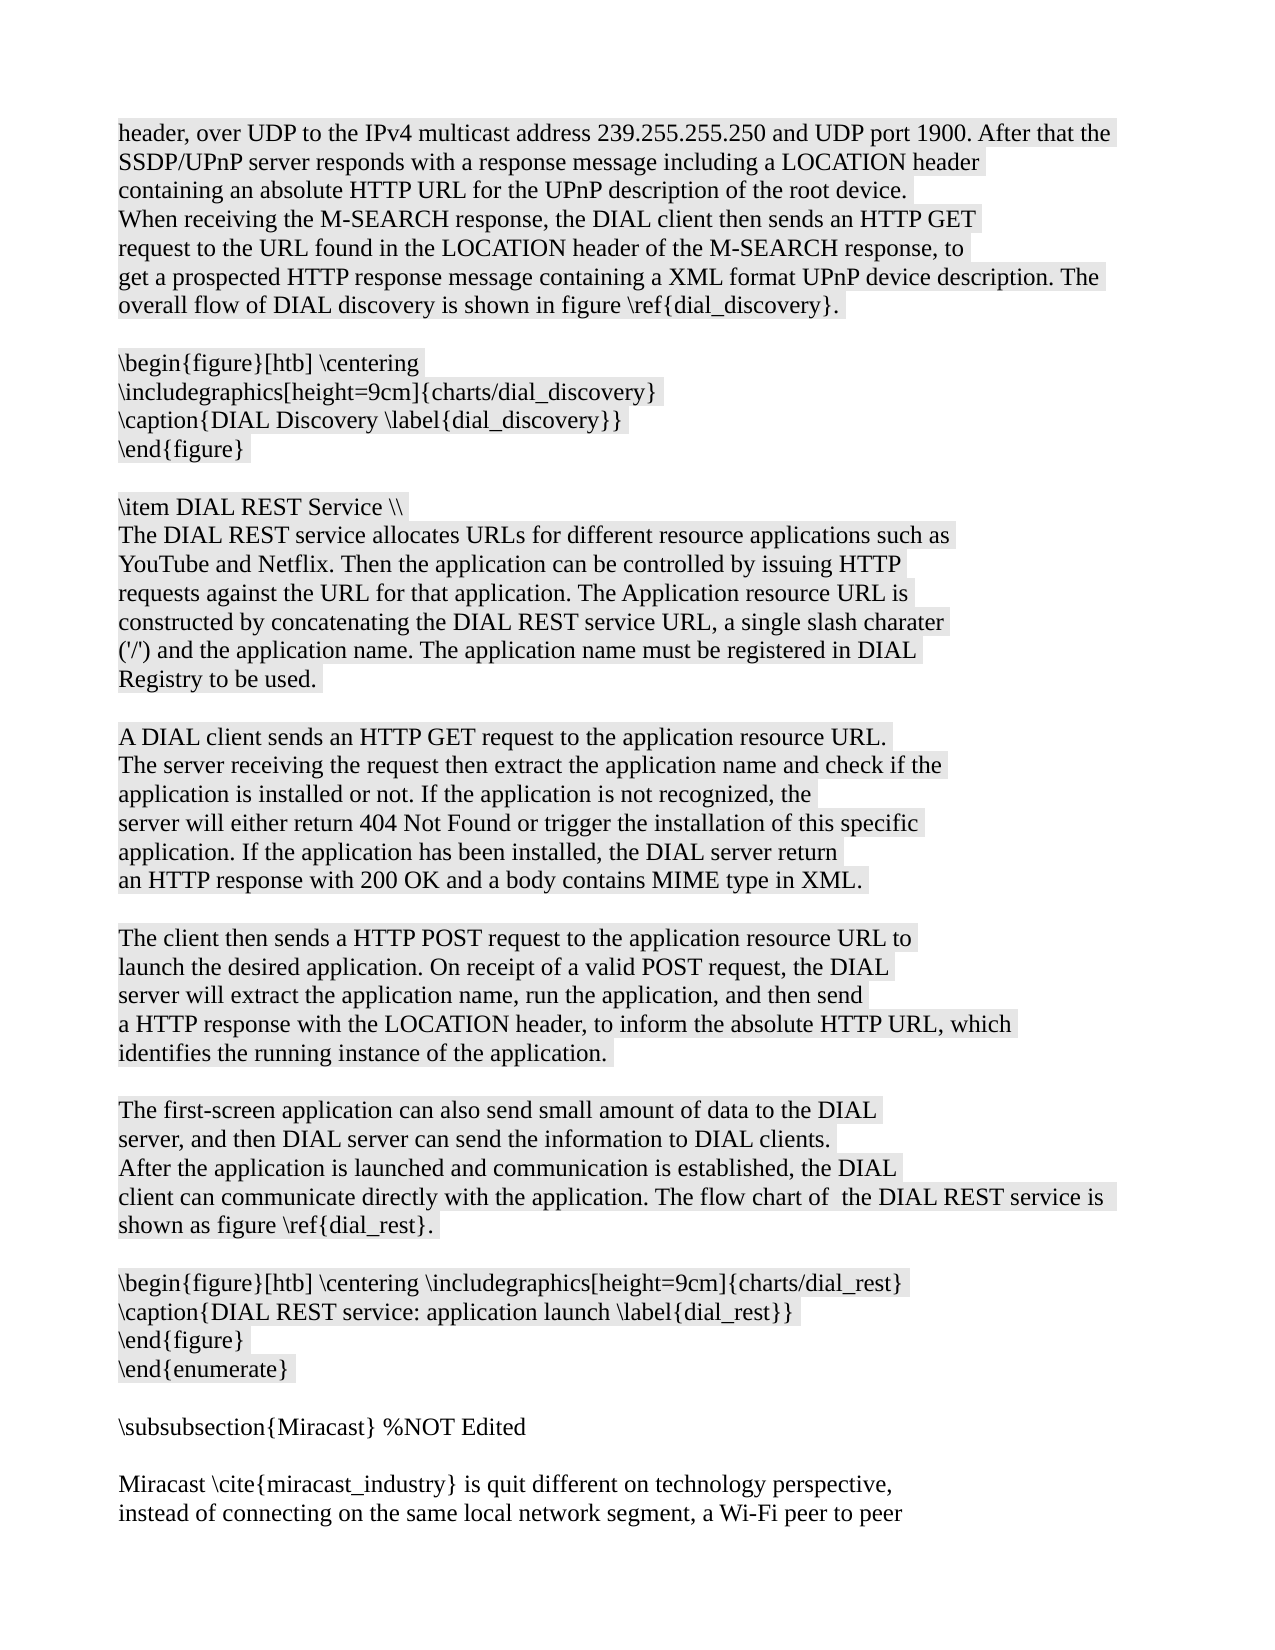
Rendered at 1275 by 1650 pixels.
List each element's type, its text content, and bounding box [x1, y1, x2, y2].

text client can communicate directly with the application. The flow chart of the DIAL REST service is shown as figure \ref{dial_rest}. [118, 1182, 1157, 1239]
text header, over UDP to the IPv4 multicast address 239.255.255.250 and UDP port 1900. After that the SSDP/UPnP server responds with a response message including a LOCATION header [118, 118, 1157, 176]
text instead of connecting on the same local network segment, a Wi-Fi peer to peer [118, 1498, 1157, 1527]
text \begin{figure}[htb] \centering [118, 348, 1157, 377]
text server, and then DIAL server can send the information to DIAL clients. [118, 1124, 1157, 1153]
text launch the desired application. On receipt of a valid POST request, the DIAL [118, 952, 1157, 981]
text constructed by concatenating the DIAL REST service URL, a single slash charater [118, 607, 1157, 636]
text application. If the application has been installed, the DIAL server return [118, 837, 1157, 866]
text application is installed or not. If the application is not recognized, the [118, 779, 1157, 808]
text requests against the URL for that application. The Application resource URL is [118, 578, 1157, 607]
text an HTTP response with 200 OK and a body contains MIME type in XML. [118, 866, 1157, 894]
text \end{enumerate} [118, 1354, 1157, 1383]
text Registry to be used. [118, 664, 1157, 693]
text a HTTP response with the LOCATION header, to inform the absolute HTTP URL, which [118, 1009, 1157, 1038]
text \caption{DIAL REST service: application launch \label{dial_rest}} [118, 1297, 1157, 1326]
text After the application is launched and communication is established, the DIAL [118, 1153, 1157, 1182]
text The server receiving the request then extract the application name and check if the [118, 751, 1157, 779]
text \begin{figure}[htb] \centering \includegraphics[height=9cm]{charts/dial_rest} [118, 1268, 1157, 1297]
text ('/') and the application name. The application name must be registered in DIAL [118, 636, 1157, 664]
text A DIAL client sends an HTTP GET request to the application resource URL. [118, 722, 1157, 751]
text When receiving the M-SEARCH response, the DIAL client then sends an HTTP GET [118, 204, 1157, 233]
text \end{figure} [118, 434, 1157, 463]
text request to the URL found in the LOCATION header of the M-SEARCH response, to [118, 233, 1157, 262]
text server will extract the application name, run the application, and then send [118, 981, 1157, 1009]
text The first-screen application can also send small amount of data to the DIAL [118, 1096, 1157, 1124]
text identifies the running instance of the application. [118, 1038, 1157, 1067]
text overall flow of DIAL discovery is shown in figure \ref{dial_discovery}. [118, 291, 1157, 319]
text \subsubsection{Miracast} %NOT Edited [118, 1412, 1157, 1441]
text YouTube and Netflix. Then the application can be controlled by issuing HTTP [118, 549, 1157, 578]
text server will either return 404 Not Found or trigger the installation of this specific [118, 808, 1157, 837]
text The client then sends a HTTP POST request to the application resource URL to [118, 923, 1157, 952]
text containing an absolute HTTP URL for the UPnP description of the root device. [118, 176, 1157, 204]
text Miracast \cite{miracast_industry} is quit different on technology perspective, [118, 1469, 1157, 1498]
text get a prospected HTTP response message containing a XML format UPnP device description. The [118, 262, 1157, 291]
text \includegraphics[height=9cm]{charts/dial_discovery} [118, 377, 1157, 406]
text \end{figure} [118, 1326, 1157, 1354]
text The DIAL REST service allocates URLs for different resource applications such as [118, 521, 1157, 549]
text \item DIAL REST Service \\ [118, 492, 1157, 521]
text \caption{DIAL Discovery \label{dial_discovery}} [118, 406, 1157, 434]
